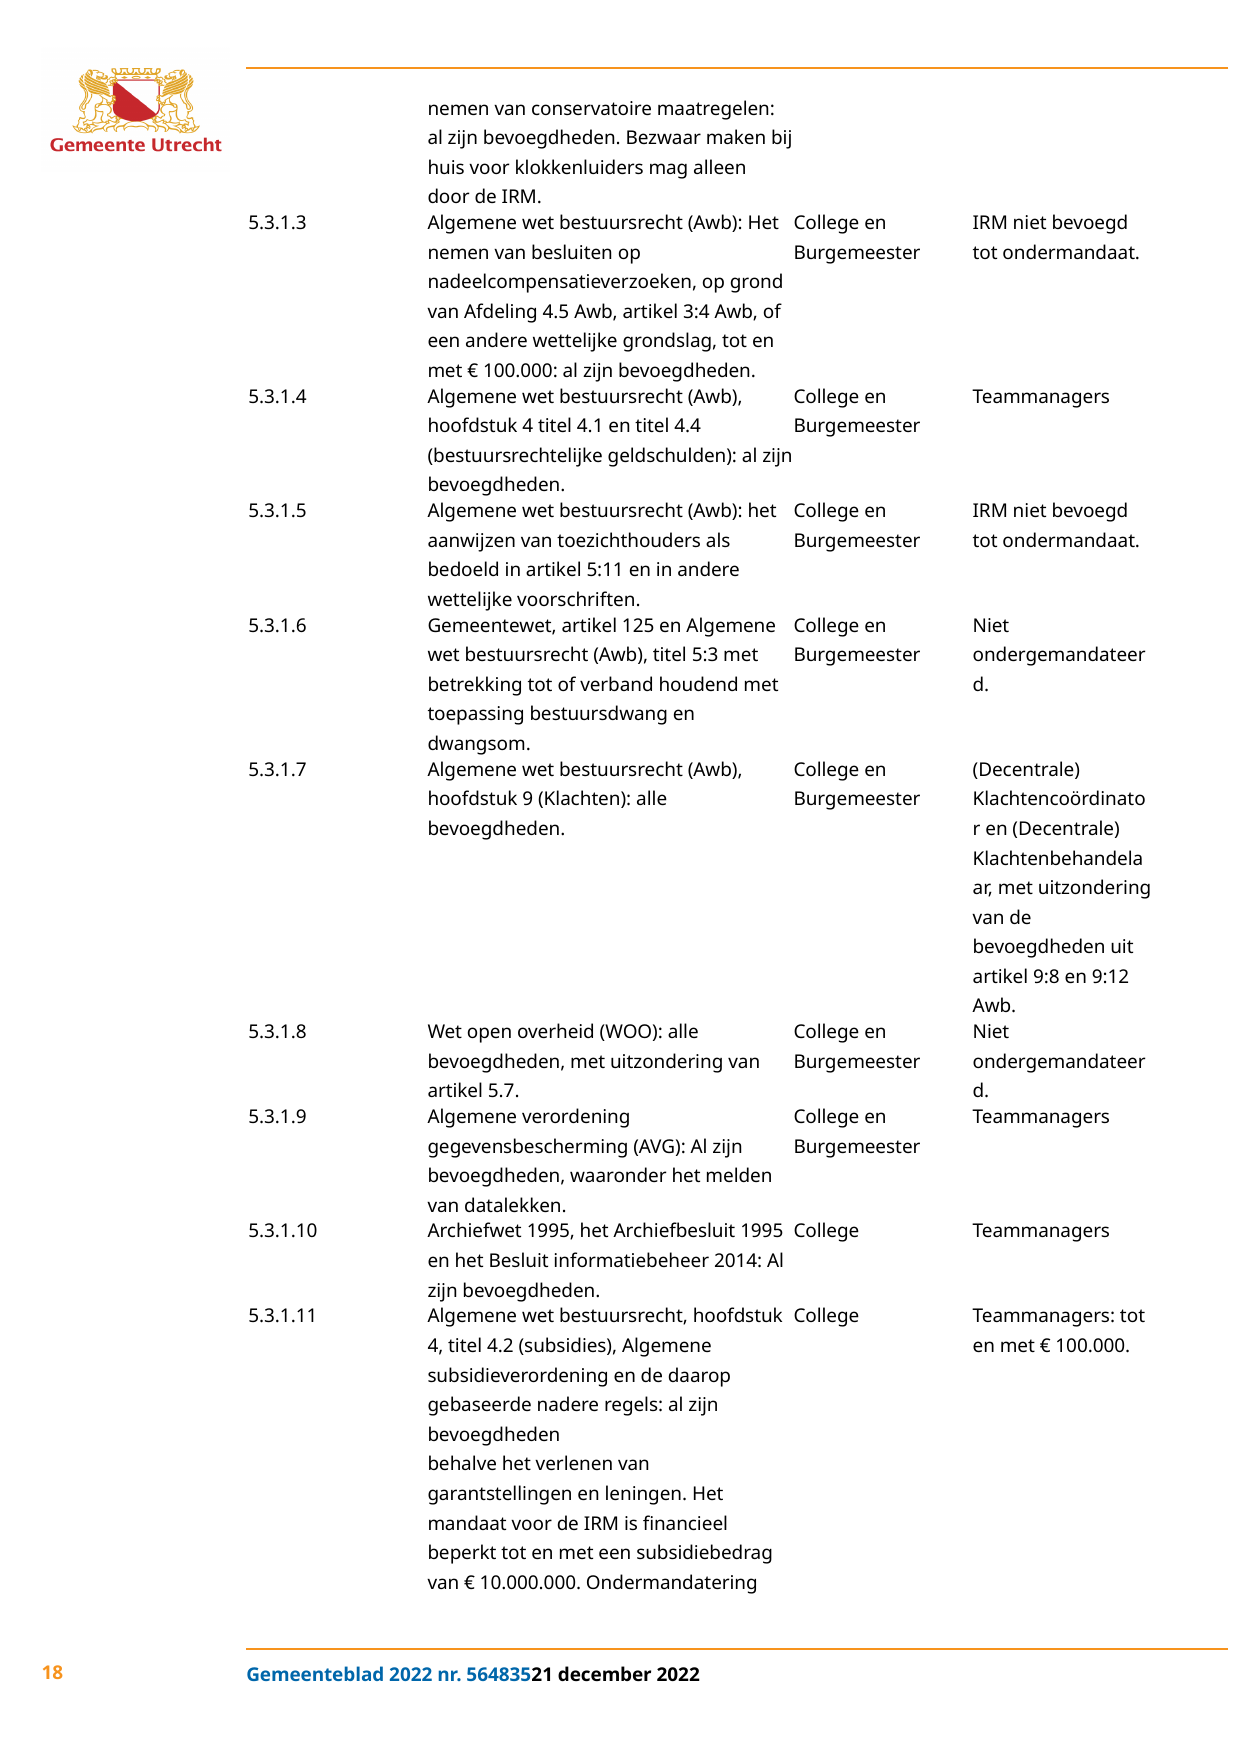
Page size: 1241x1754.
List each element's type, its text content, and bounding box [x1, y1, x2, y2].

table_cell Algemene wet bestuursrecht (Awb), hoofdstuk 9 (Klachten): alle bevoegdheden. [427, 756, 793, 1018]
table_cell College en Burgemeester [793, 383, 972, 497]
table_cell IRM niet bevoegd tot ondermandaat. [973, 498, 1152, 612]
table_cell Archiefwet 1995, het Archiefbesluit 1995 en het Besluit informatiebeheer 2014: Al zijn bevoegdheden. [427, 1218, 793, 1303]
table_cell 5.3.1.5 [248, 498, 427, 612]
table_cell Algemene wet bestuursrecht (Awb): Het nemen van besluiten op nadeelcompensatieverzoeken, op grond van Afdeling 4.5 Awb, artikel 3:4 Awb, of een andere wettelijke grondslag, tot en met € 100.000: al zijn bevoegdheden. [427, 209, 793, 383]
table_cell Teammanagers: tot en met € 100.000. [973, 1303, 1152, 1594]
table_cell Gemeentewet, artikel 125 en Algemene wet bestuursrecht (Awb), titel 5:3 met betrekking tot of verband houdend met toepassing bestuursdwang en dwangsom. [427, 612, 793, 756]
table_cell College en Burgemeester [793, 612, 972, 756]
table_cell College en Burgemeester [793, 1018, 972, 1103]
table_cell College [793, 1218, 972, 1303]
table_cell IRM niet bevoegd tot ondermandaat. [973, 209, 1152, 383]
table_cell College en Burgemeester [793, 209, 972, 383]
table_cell Algemene wet bestuursrecht (Awb): het aanwijzen van toezichthouders als bedoeld in artikel 5:11 en in andere wettelijke voorschriften. [427, 498, 793, 612]
table_cell Algemene verordening gegevensbescherming (AVG): Al zijn bevoegdheden, waaronder het melden van datalekken. [427, 1103, 793, 1218]
table_cell [973, 95, 1152, 209]
table_cell nemen van conservatoire maatregelen: al zijn bevoegdheden. Bezwaar maken bij huis voor klokkenluiders mag alleen door de IRM. [427, 95, 793, 209]
table_cell Niet ondergemandateerd. [973, 612, 1152, 756]
picture [41, 47, 231, 172]
table_cell Teammanagers [973, 1218, 1152, 1303]
table_cell College en Burgemeester [793, 1103, 972, 1218]
table_cell 5.3.1.8 [248, 1018, 427, 1103]
table_cell 5.3.1.3 [248, 209, 427, 383]
table_cell 5.3.1.9 [248, 1103, 427, 1218]
table_cell Teammanagers [973, 383, 1152, 497]
table_cell Wet open overheid (WOO): alle bevoegdheden, met uitzondering van artikel 5.7. [427, 1018, 793, 1103]
table_cell Teammanagers [973, 1103, 1152, 1218]
table_cell (Decentrale) Klachtencoördinator en (Decentrale) Klachtenbehandelaar, met uitzondering van de bevoegdheden uit artikel 9:8 en 9:12 Awb. [973, 756, 1152, 1018]
table_cell College en Burgemeester [793, 498, 972, 612]
table_cell College [793, 1303, 972, 1594]
table_cell [793, 95, 972, 209]
table_cell [248, 95, 427, 209]
table_cell Niet ondergemandateerd. [973, 1018, 1152, 1103]
table_cell 5.3.1.4 [248, 383, 427, 497]
table_cell Algemene wet bestuursrecht, hoofdstuk 4, titel 4.2 (subsidies), Algemene subsidieverordening en de daarop gebaseerde nadere regels: al zijn bevoegdheden behalve het verlenen van garantstellingen en leningen. Het mandaat voor de IRM is financieel beperkt tot en met een subsidiebedrag van € 10.000.000. Ondermandatering [427, 1303, 793, 1594]
table_cell 5.3.1.11 [248, 1303, 427, 1594]
table_cell 5.3.1.7 [248, 756, 427, 1018]
table_cell College en Burgemeester [793, 756, 972, 1018]
table_cell 5.3.1.10 [248, 1218, 427, 1303]
table_cell Algemene wet bestuursrecht (Awb), hoofdstuk 4 titel 4.1 en titel 4.4 (bestuursrechtelijke geldschulden): al zijn bevoegdheden. [427, 383, 793, 497]
table_cell 5.3.1.6 [248, 612, 427, 756]
